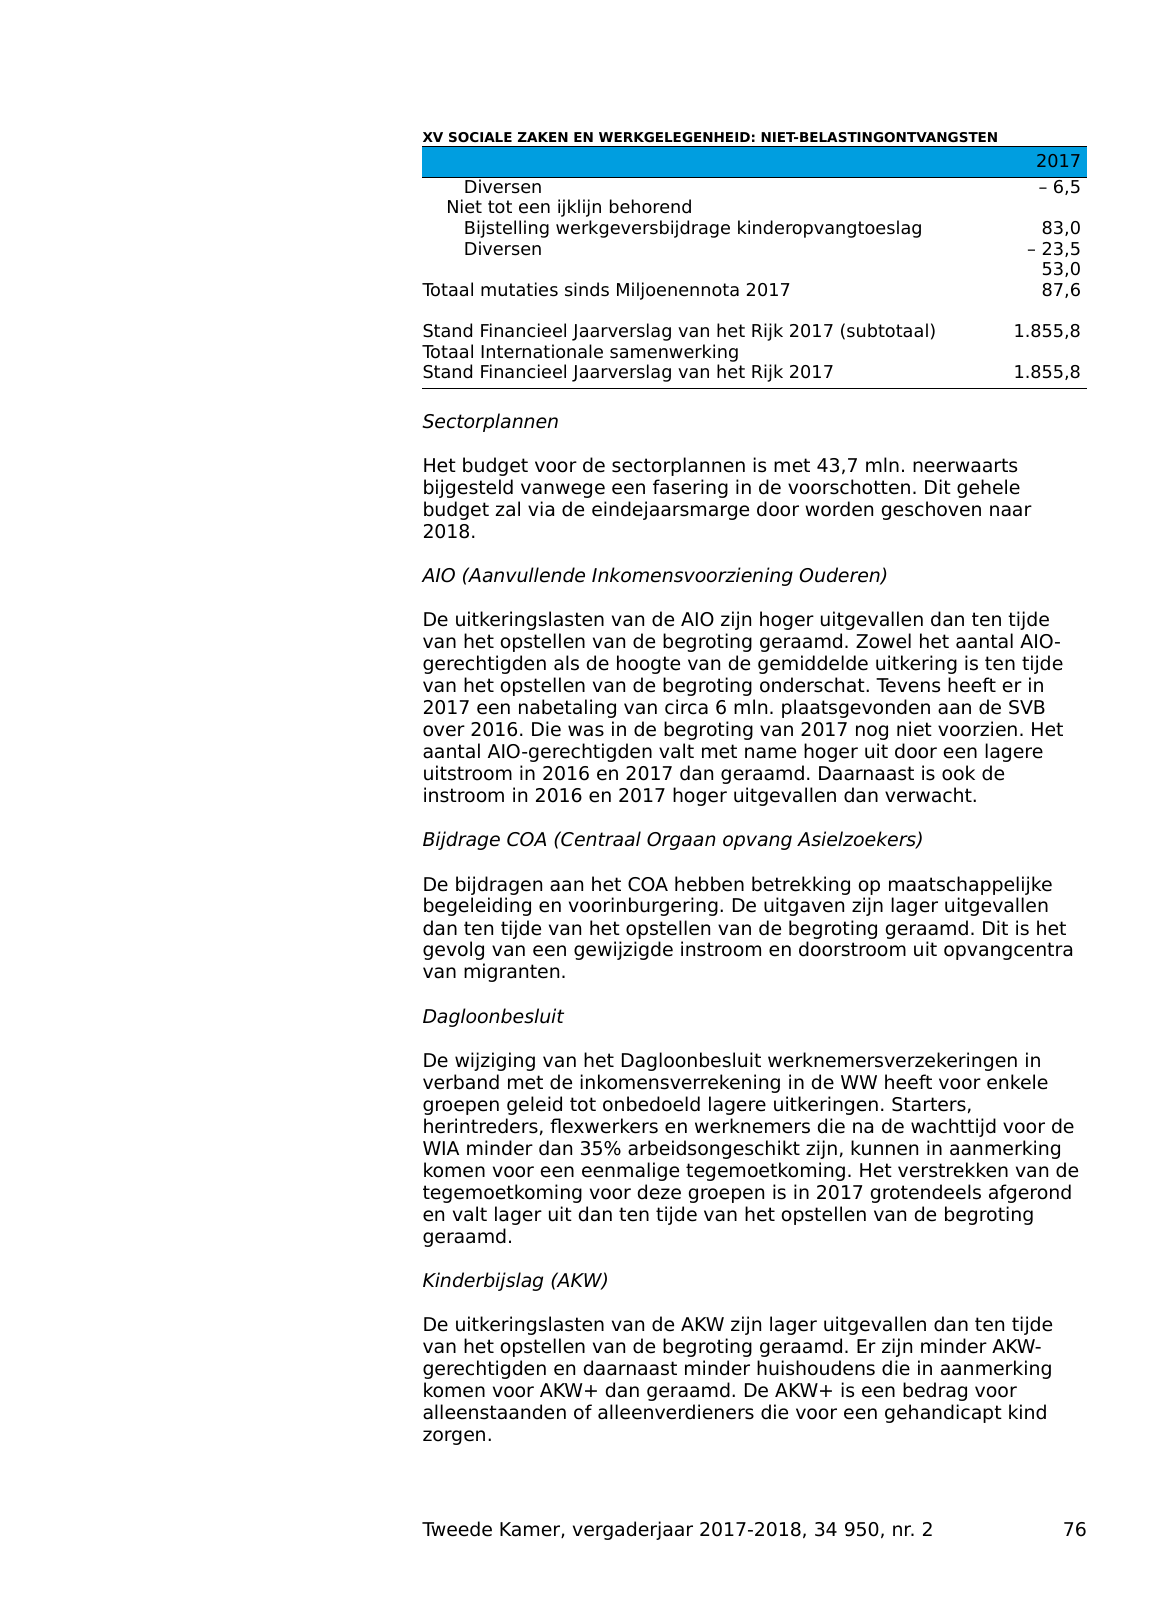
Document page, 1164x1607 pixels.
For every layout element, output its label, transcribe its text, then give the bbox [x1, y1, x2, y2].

table_cell Totaal Internationale samenwerking [422, 342, 968, 362]
table_cell 1.855,8 [969, 321, 1087, 342]
table_cell [440, 300, 458, 321]
subtitle Kinderbijslag (AKW) [422, 1270, 1087, 1292]
text De uitkeringslasten van de AIO zijn hoger uitgevallen dan ten tijde van het opstellen van de begroting geraamd. Zowel het aantal AIO-gerechtigden als de hoogte van de gemiddelde uitkering is ten tijde van het opstellen van de begroting onderschat. Tevens heeft er in 2017 een nabetaling van circa 6 mln. plaatsgevonden aan de SVB over 2016. Die was in de begroting van 2017 nog niet voorzien. Het aantal AIO-gerechtigden valt met name hoger uit door een lagere uitstroom in 2016 en 2017 dan geraamd. Daarnaast is ook de instroom in 2016 en 2017 hoger uitgevallen dan verwacht. [422, 609, 1087, 807]
table_cell 53,0 [969, 259, 1087, 280]
text De wijziging van het Dagloonbesluit werknemersverzekeringen in verband met de inkomensverrekening in de WW heeft voor enkele groepen geleid tot onbedoeld lagere uitkeringen. Starters, herintreders, flexwerkers en werknemers die na de wachttijd voor de WIA minder dan 35% arbeidsongeschikt zijn, kunnen in aanmerking komen voor een eenmalige tegemoetkoming. Het verstrekken van de tegemoetkoming voor deze groepen is in 2017 grotendeels afgerond en valt lager uit dan ten tijde van het opstellen van de begroting geraamd. [422, 1050, 1087, 1247]
table_cell [969, 342, 1087, 362]
table_cell [440, 259, 458, 280]
table_cell [458, 300, 968, 321]
subtitle Sectorplannen [422, 411, 1087, 433]
table_cell [422, 300, 440, 321]
table_cell [969, 300, 1087, 321]
table_cell [422, 259, 440, 280]
table_cell [422, 178, 440, 197]
table_cell [422, 218, 440, 238]
table_cell Bijstelling werkgeversbijdrage kinderopvangtoeslag [458, 218, 968, 238]
subtitle Bijdrage COA (Centraal Orgaan opvang Asielzoekers) [422, 829, 1087, 851]
table_cell Stand Financieel Jaarverslag van het Rijk 2017 [422, 362, 968, 388]
subtitle AIO (Aanvullende Inkomensvoorziening Ouderen) [422, 565, 1087, 587]
table_header XV SOCIALE ZAKEN EN WERKGELEGENHEID: NIET-BELASTINGONTVANGSTEN [422, 130, 1087, 146]
table_cell Stand Financieel Jaarverslag van het Rijk 2017 (subtotaal) [422, 321, 968, 342]
table_cell [422, 239, 440, 259]
table_cell – 23,5 [969, 239, 1087, 259]
table_cell – 6,5 [969, 178, 1087, 197]
table_cell [440, 239, 458, 259]
table_cell Niet tot een ijklijn behorend [440, 197, 968, 218]
table_cell 87,6 [969, 280, 1087, 300]
table_cell [422, 147, 968, 177]
text Het budget voor de sectorplannen is met 43,7 mln. neerwaarts bijgesteld vanwege een fasering in de voorschotten. Dit gehele budget zal via de eindejaarsmarge door worden geschoven naar 2018. [422, 455, 1087, 543]
table_cell Diversen [458, 178, 968, 197]
table_cell Totaal mutaties sinds Miljoenennota 2017 [422, 280, 968, 300]
table_cell [422, 197, 440, 218]
text De uitkeringslasten van de AKW zijn lager uitgevallen dan ten tijde van het opstellen van de begroting geraamd. Er zijn minder AKW-gerechtigden en daarnaast minder huishoudens die in aanmerking komen voor AKW+ dan geraamd. De AKW+ is een bedrag voor alleenstaanden of alleenverdieners die voor een gehandicapt kind zorgen. [422, 1314, 1087, 1446]
table_cell 1.855,8 [969, 362, 1087, 388]
table_cell [969, 197, 1087, 218]
table_cell [458, 259, 968, 280]
text De bijdragen aan het COA hebben betrekking op maatschappelijke begeleiding en voorinburgering. De uitgaven zijn lager uitgevallen dan ten tijde van het opstellen van de begroting geraamd. Dit is het gevolg van een gewijzigde instroom en doorstroom uit opvangcentra van migranten. [422, 873, 1087, 983]
subtitle Dagloonbesluit [422, 1006, 1087, 1027]
table_cell 2017 [969, 147, 1087, 177]
table_cell [440, 178, 458, 197]
table_cell [440, 218, 458, 238]
table_cell 83,0 [969, 218, 1087, 238]
table_cell Diversen [458, 239, 968, 259]
